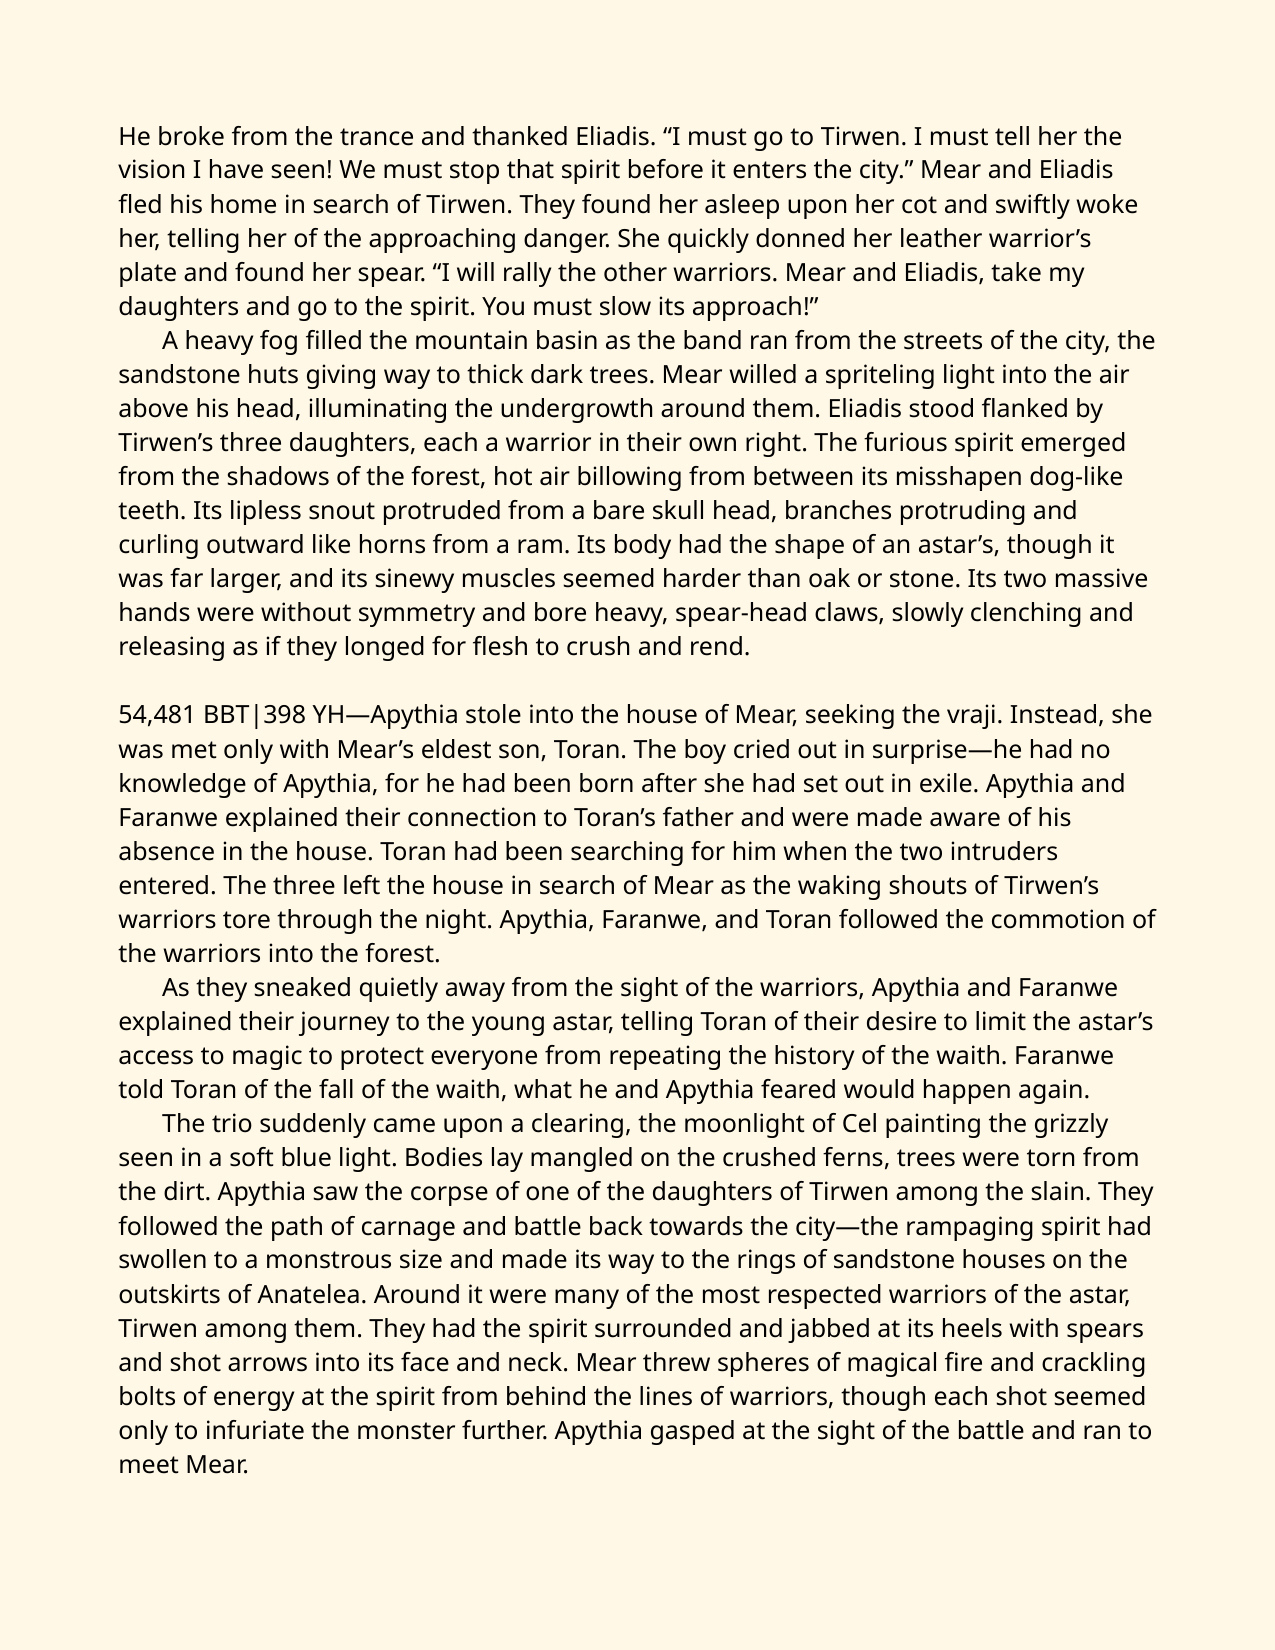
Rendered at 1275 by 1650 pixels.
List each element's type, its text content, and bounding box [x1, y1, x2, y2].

text He broke from the trance and thanked Eliadis. “I must go to Tirwen. I must tell her the vision I have seen! We must stop that spirit before it enters the city.” Mear and Eliadis fled his home in search of Tirwen. They found her asleep upon her cot and swiftly woke her, telling her of the approaching danger. She quickly donned her leather warrior’s plate and found her spear. “I will rally the other warriors. Mear and Eliadis, take my daughters and go to the spirit. You must slow its approach!” [118, 118, 1157, 322]
text The trio suddenly came upon a clearing, the moonlight of Cel painting the grizzly seen in a soft blue light. Bodies lay mangled on the crushed ferns, trees were torn from the dirt. Apythia saw the corpse of one of the daughters of Tirwen among the slain. They followed the path of carnage and battle back towards the city—the rampaging spirit had swollen to a monstrous size and made its way to the rings of sandstone houses on the outskirts of Anatelea. Around it were many of the most respected warriors of the astar, Tirwen among them. They had the spirit surrounded and jabbed at its heels with spears and shot arrows into its face and neck. Mear threw spheres of magical fire and crackling bolts of energy at the spirit from behind the lines of warriors, though each shot seemed only to infuriate the monster further. Apythia gasped at the sight of the battle and ran to meet Mear. [118, 1106, 1157, 1481]
text As they sneaked quietly away from the sight of the warriors, Apythia and Faranwe explained their journey to the young astar, telling Toran of their desire to limit the astar’s access to magic to protect everyone from repeating the history of the waith. Faranwe told Toran of the fall of the waith, what he and Apythia feared would happen again. [118, 970, 1157, 1106]
text A heavy fog filled the mountain basin as the band ran from the streets of the city, the sandstone huts giving way to thick dark trees. Mear willed a spriteling light into the air above his head, illuminating the undergrowth around them. Eliadis stood flanked by Tirwen’s three daughters, each a warrior in their own right. The furious spirit emerged from the shadows of the forest, hot air billowing from between its misshapen dog-like teeth. Its lipless snout protruded from a bare skull head, branches protruding and curling outward like horns from a ram. Its body had the shape of an astar’s, though it was far larger, and its sinewy muscles seemed harder than oak or stone. Its two massive hands were without symmetry and bore heavy, spear-head claws, slowly clenching and releasing as if they longed for flesh to crush and rend. [118, 322, 1157, 663]
text 54,481 BBT|398 YH—Apythia stole into the house of Mear, seeking the vraji. Instead, she was met only with Mear’s eldest son, Toran. The boy cried out in surprise—he had no knowledge of Apythia, for he had been born after she had set out in exile. Apythia and Faranwe explained their connection to Toran’s father and were made aware of his absence in the house. Toran had been searching for him when the two intruders entered. The three left the house in search of Mear as the waking shouts of Tirwen’s warriors tore through the night. Apythia, Faranwe, and Toran followed the commotion of the warriors into the forest. [118, 697, 1157, 970]
